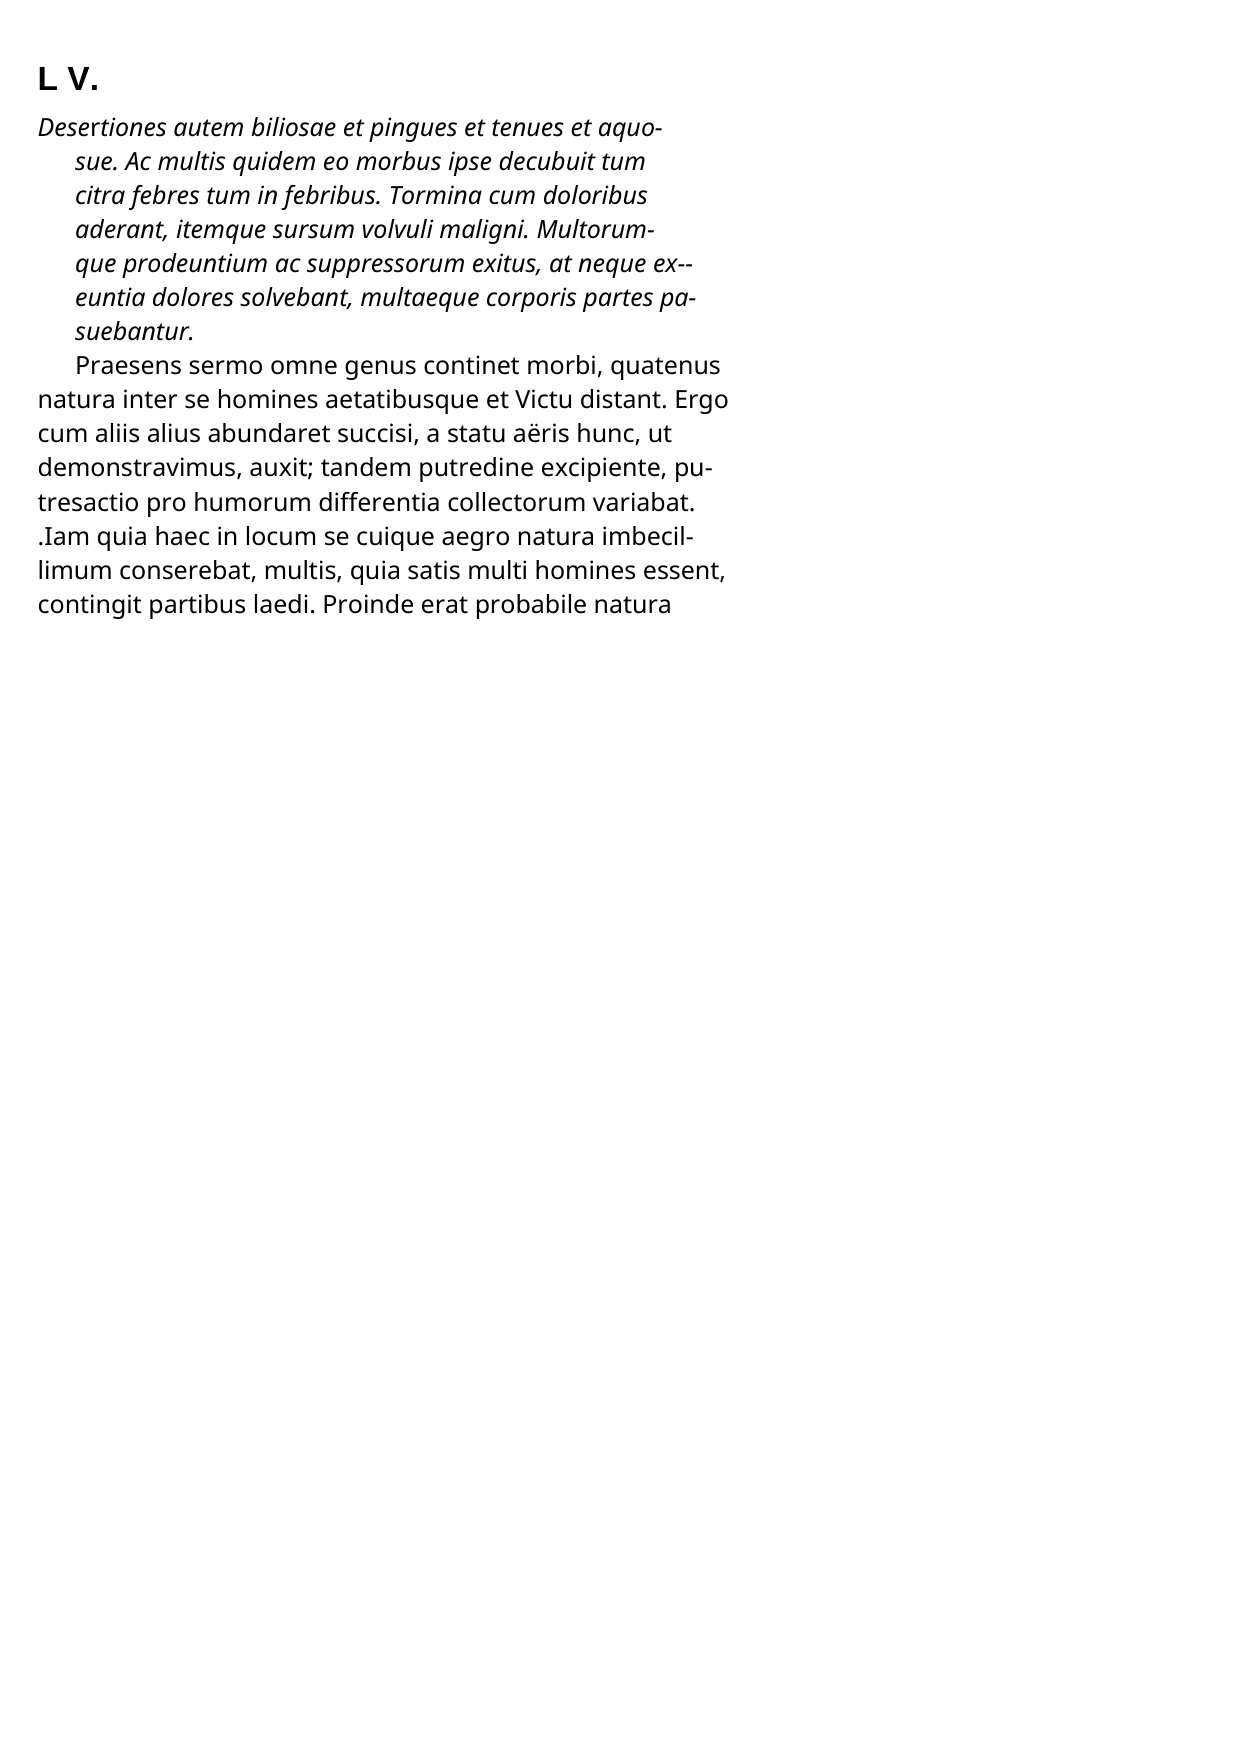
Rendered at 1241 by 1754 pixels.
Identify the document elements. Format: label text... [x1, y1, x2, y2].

text Praesens sermo omne genus continet morbi, quatenus natura inter se homines aetatibusque et Victu distant. Ergo cum aliis alius abundaret succisi, a statu aëris hunc, ut demonstravimus, auxit; tandem putredine excipiente, pu- tresactio pro humorum differentia collectorum variabat. .Iam quia haec in locum se cuique aegro natura imbecil- limum conserebat, multis, quia satis multi homines essent, contingit partibus laedi. Proinde erat probabile natura [37, 348, 1203, 620]
text Desertiones autem biliosae et pingues et tenues et aquo- sue. Ac multis quidem eo morbus ipse decubuit tum citra febres tum in febribus. Tormina cum doloribus aderant, itemque sursum volvuli maligni. Multorum- que prodeuntium ac suppressorum exitus, at neque ex-- euntia dolores solvebant, multaeque corporis partes pa- suebantur. [37, 109, 1203, 348]
subtitle L V. [37, 58, 1203, 97]
